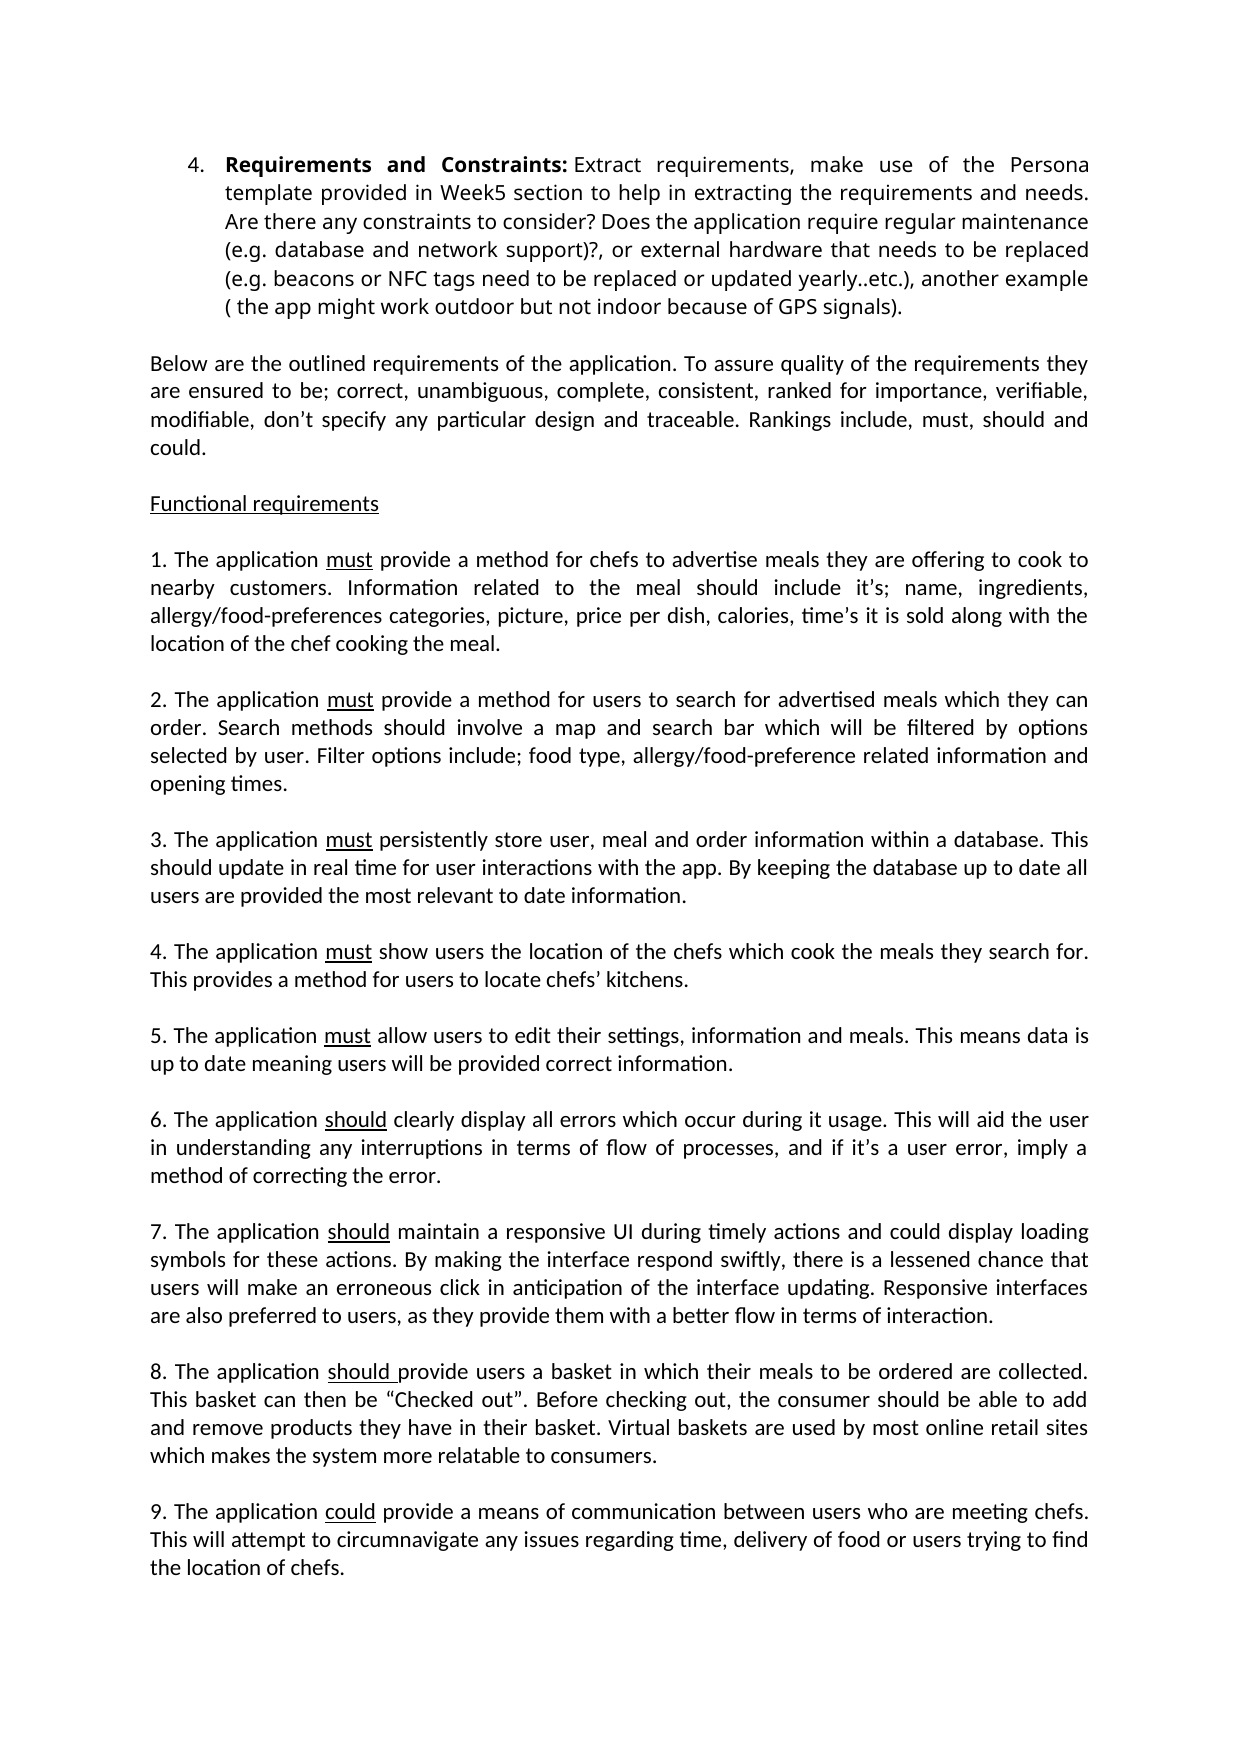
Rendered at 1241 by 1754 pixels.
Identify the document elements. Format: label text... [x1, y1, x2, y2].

text 4. The application must show users the location of the chefs which cook the meals they search for. This provides a method for users to locate chefs’ kitchens. [150, 937, 1090, 993]
text 2. The application must provide a method for users to search for advertised meals which they can order. Search methods should involve a map and search bar which will be filtered by options selected by user. Filter options include; food type, allergy/food-preference related information and opening times. [150, 685, 1090, 797]
text 6. The application should clearly display all errors which occur during it usage. This will aid the user in understanding any interruptions in terms of flow of processes, and if it’s a user error, imply a method of correcting the error. [150, 1105, 1090, 1189]
text 5. The application must allow users to edit their settings, information and meals. This means data is up to date meaning users will be provided correct information. [150, 1021, 1090, 1077]
text 7. The application should maintain a responsive UI during timely actions and could display loading symbols for these actions. By making the interface respond swiftly, there is a lessened chance that users will make an erroneous click in anticipation of the interface updating. Responsive interfaces are also preferred to users, as they provide them with a better flow in terms of interaction. [150, 1217, 1090, 1329]
text Functional requirements [150, 489, 1090, 517]
text 8. The application should provide users a basket in which their meals to be ordered are collected. This basket can then be “Checked out”. Before checking out, the consumer should be able to add and remove products they have in their basket. Virtual baskets are used by most online retail sites which makes the system more relatable to consumers. [150, 1357, 1090, 1469]
text 3. The application must persistently store user, meal and order information within a database. This should update in real time for user interactions with the app. By keeping the database up to date all users are provided the most relevant to date information. [150, 825, 1090, 909]
list Requirements and Constraints: Extract requirements, make use of the Persona template provided in Week5 section to help in extracting the requirements and needs. Are there any constraints to consider? Does the application require regular maintenance (e.g. database and network support)?, or external hardware that needs to be replaced (e.g. beacons or NFC tags need to be replaced or updated yearly..etc.), another example ( the app might work outdoor but not indoor because of GPS signals). [187, 150, 1090, 321]
text 1. The application must provide a method for chefs to advertise meals they are offering to cook to nearby customers. Information related to the meal should include it’s; name, ingredients, allergy/food-preferences categories, picture, price per dish, calories, time’s it is sold along with the location of the chef cooking the meal. [150, 545, 1090, 657]
text Below are the outlined requirements of the application. To assure quality of the requirements they are ensured to be; correct, unambiguous, complete, consistent, ranked for importance, verifiable, modifiable, don’t specify any particular design and traceable. Rankings include, must, should and could. [150, 349, 1090, 461]
text 9. The application could provide a means of communication between users who are meeting chefs. This will attempt to circumnavigate any issues regarding time, delivery of food or users trying to find the location of chefs. [150, 1497, 1090, 1582]
